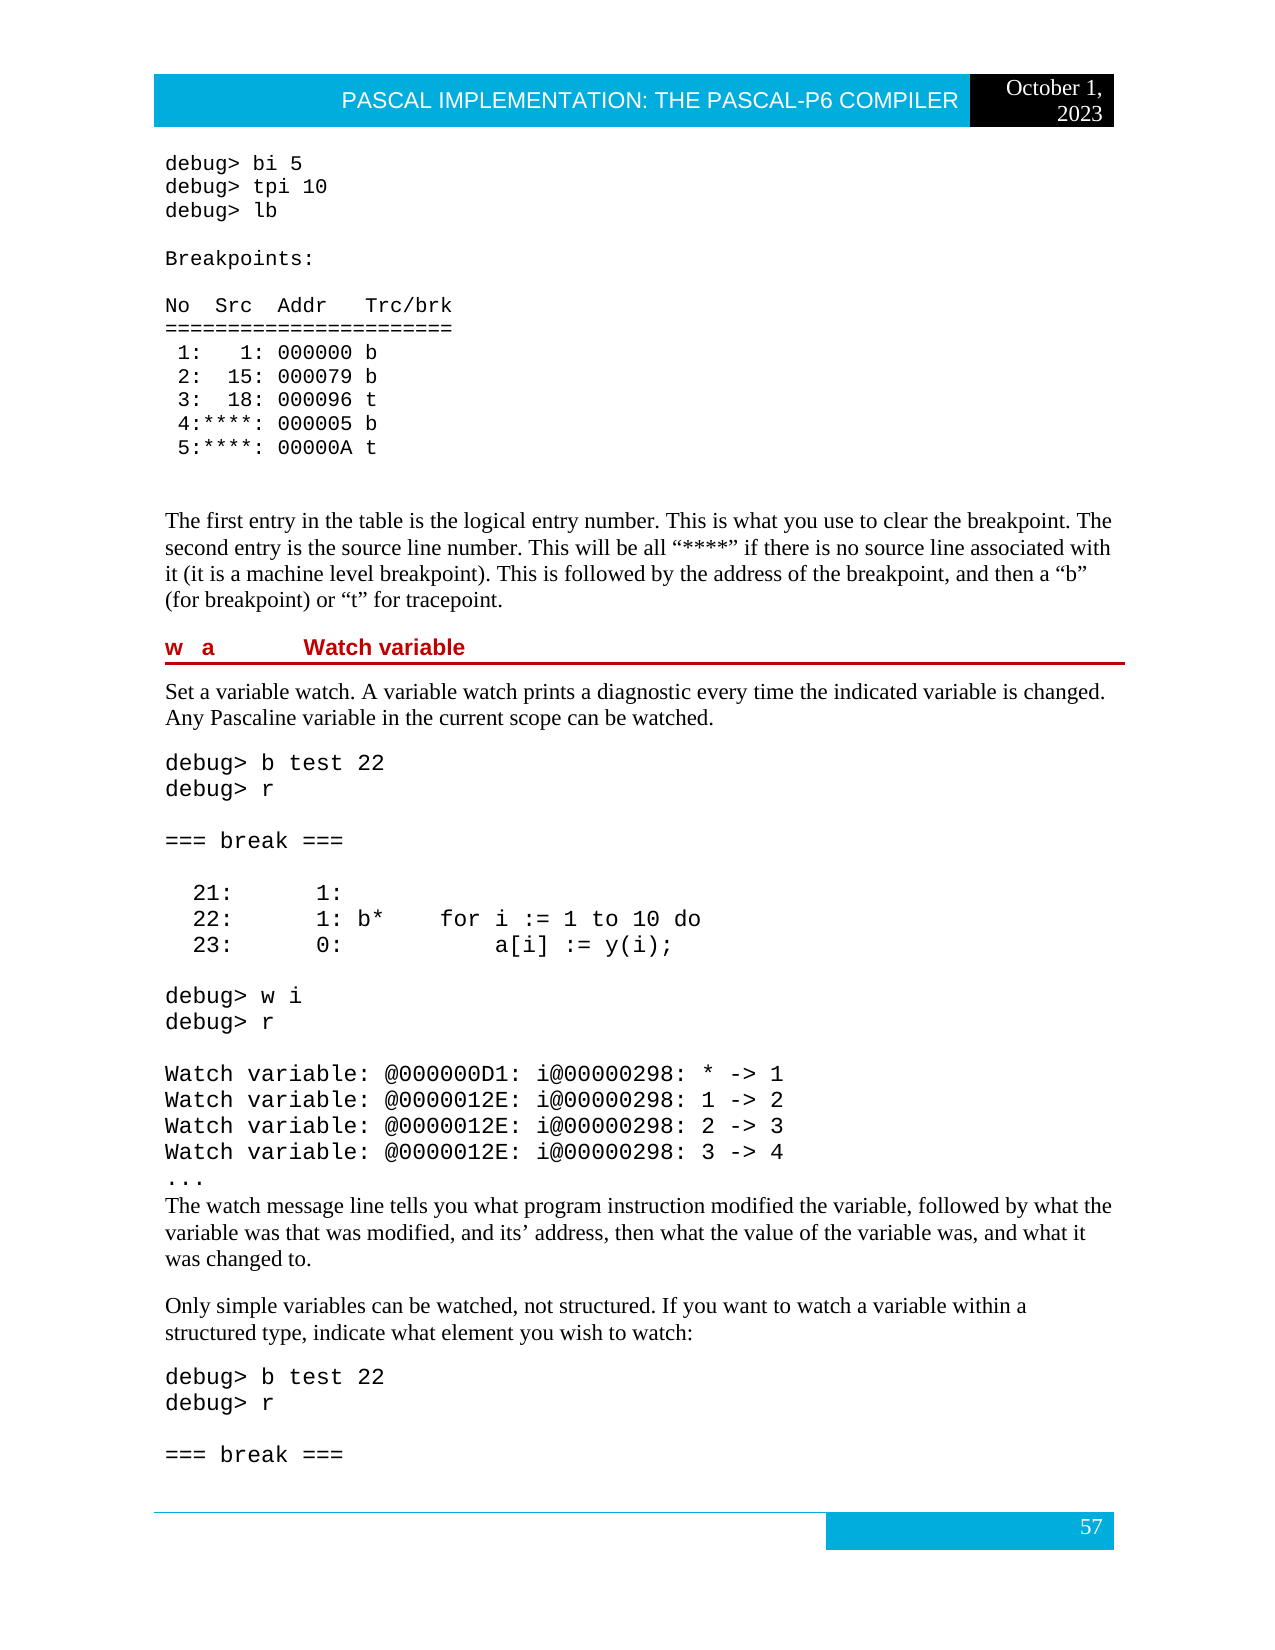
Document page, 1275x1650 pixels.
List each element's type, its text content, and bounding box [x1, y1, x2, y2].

text 4:****: 000005 b [165, 413, 1125, 437]
text 23: 0: a[i] := y(i); [165, 933, 1125, 959]
text The first entry in the table is the logical entry number. This is what you use to clear the breakpoint. The second entry is the source line number. This will be all “****” if there is no source line associated with it (it is a machine level breakpoint). This is followed by the address of the breakpoint, and then a “b” (for breakpoint) or “t” for tracepoint. [165, 507, 1125, 613]
text === break === [165, 1443, 1125, 1469]
subtitle w a Watch variable [165, 634, 1125, 662]
text ... [165, 1166, 1125, 1192]
text Watch variable: @0000012E: i@00000298: 3 -> 4 [165, 1140, 1125, 1166]
text 22: 1: b* for i := 1 to 10 do [165, 907, 1125, 933]
text debug> bi 5 [165, 153, 1125, 177]
text 21: 1: [165, 881, 1125, 907]
text debug> r [165, 777, 1125, 803]
text 3: 18: 000096 t [165, 389, 1125, 413]
text debug> tpi 10 [165, 177, 1125, 200]
text ======================= [165, 318, 1125, 342]
text 5:****: 00000A t [165, 437, 1125, 460]
text The watch message line tells you what program instruction modified the variable, followed by what the variable was that was modified, and its’ address, then what the value of the variable was, and what it was changed to. [165, 1192, 1125, 1271]
text 1: 1: 000000 b [165, 342, 1125, 366]
text No Src Addr Trc/brk [165, 295, 1125, 318]
text Only simple variables can be watched, not structured. If you want to watch a variable within a structured type, indicate what element you wish to watch: [165, 1292, 1125, 1345]
text Watch variable: @0000012E: i@00000298: 2 -> 3 [165, 1114, 1125, 1140]
text debug> r [165, 1392, 1125, 1418]
text 2: 15: 000079 b [165, 366, 1125, 389]
text === break === [165, 829, 1125, 855]
text Set a variable watch. A variable watch prints a diagnostic every time the indicated variable is changed. Any Pascaline variable in the current scope can be watched. [165, 678, 1125, 731]
text Breakpoints: [165, 247, 1125, 271]
text Watch variable: @0000012E: i@00000298: 1 -> 2 [165, 1088, 1125, 1114]
text debug> r [165, 1011, 1125, 1037]
text debug> w i [165, 985, 1125, 1011]
text debug> b test 22 [165, 751, 1125, 777]
text debug> b test 22 [165, 1366, 1125, 1392]
text debug> lb [165, 200, 1125, 224]
text Watch variable: @000000D1: i@00000298: * -> 1 [165, 1063, 1125, 1088]
